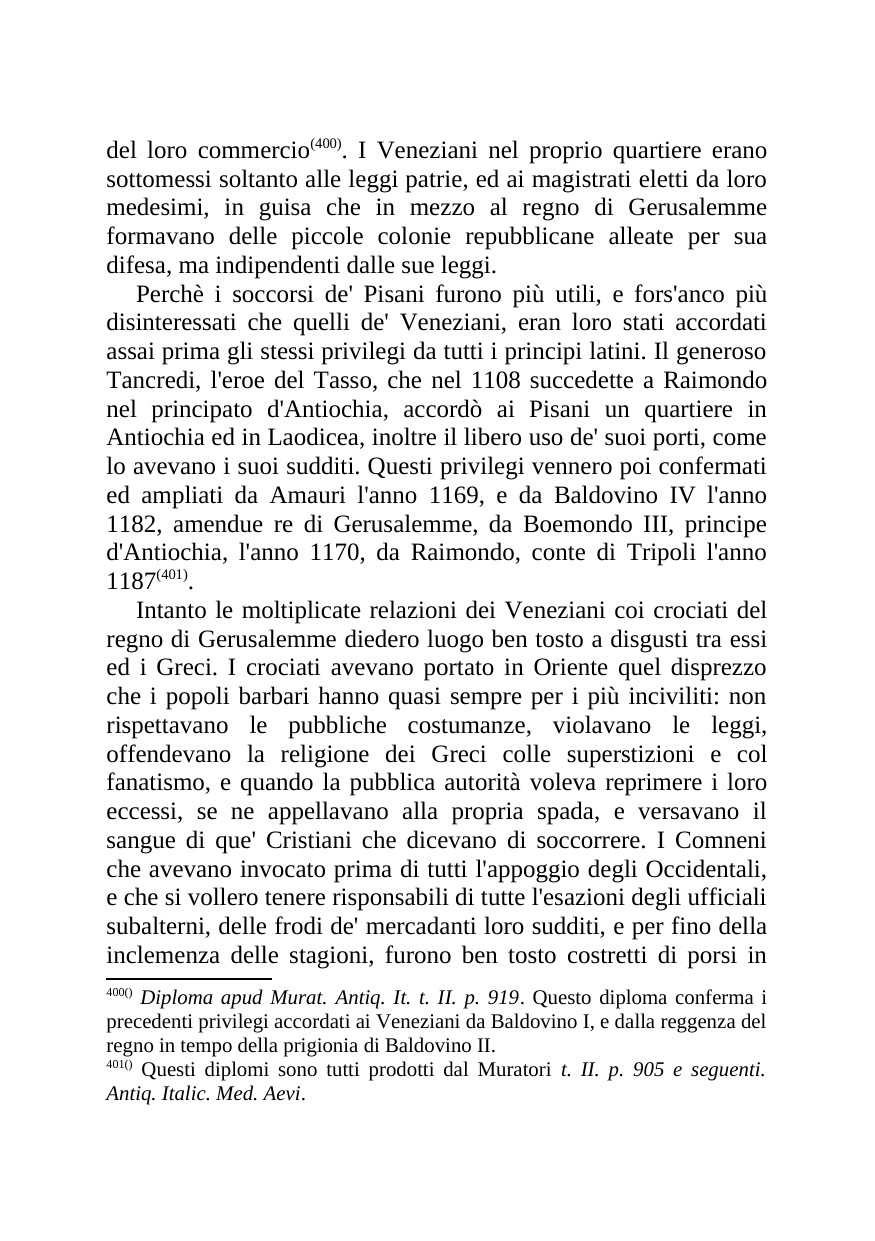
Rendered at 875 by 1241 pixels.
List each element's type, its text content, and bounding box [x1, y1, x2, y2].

text del loro commercio(). I Veneziani nel proprio quartiere erano sottomessi soltanto alle leggi patrie, ed ai magistrati eletti da loro medesimi, in guisa che in mezzo al regno di Gerusalemme formavano delle piccole colonie repubblicane alleate per sua difesa, ma indipendenti dalle sue leggi. [106, 135, 768, 279]
text Intanto le moltiplicate relazioni dei Veneziani coi crociati del regno di Gerusalemme diedero luogo ben tosto a disgusti tra essi ed i Greci. I crociati avevano portato in Oriente quel disprezzo che i popoli barbari hanno quasi sempre per i più inciviliti: non rispettavano le pubbliche costumanze, violavano le leggi, offendevano la religione dei Greci colle superstizioni e col fanatismo, e quando la pubblica autorità voleva reprimere i loro eccessi, se ne appellavano alla propria spada, e versavano il sangue di que' Cristiani che dicevano di soccorrere. I Comneni che avevano invocato prima di tutti l'appoggio degli Occidentali, e che si vollero tenere risponsabili di tutte l'esazioni degli ufficiali subalterni, delle frodi de' mercadanti loro sudditi, e per fino della inclemenza delle stagioni, furono ben tosto costretti di porsi in [106, 595, 768, 969]
text () Questi diplomi sono tutti prodotti dal Muratori t. II. p. 905 e seguenti. Antiq. Italic. Med. Aevi. [106, 1057, 768, 1105]
text Perchè i soccorsi de' Pisani furono più utili, e fors'anco più disinteressati che quelli de' Veneziani, eran loro stati accordati assai prima gli stessi privilegi da tutti i principi latini. Il generoso Tancredi, l'eroe del Tasso, che nel 1108 succedette a Raimondo nel principato d'Antiochia, accordò ai Pisani un quartiere in Antiochia ed in Laodicea, inoltre il libero uso de' suoi porti, come lo avevano i suoi sudditi. Questi privilegi vennero poi confermati ed ampliati da Amauri l'anno 1169, e da Baldovino IV l'anno 1182, amendue re di Gerusalemme, da Boemondo III, principe d'Antiochia, l'anno 1170, da Raimondo, conte di Tripoli l'anno 1187(). [106, 279, 768, 595]
text () Diploma apud Murat. Antiq. It. t. II. p. 919. Questo diploma conferma i precedenti privilegi accordati ai Veneziani da Baldovino I, e dalla reggenza del regno in tempo della prigionia di Baldovino II. [106, 985, 768, 1057]
